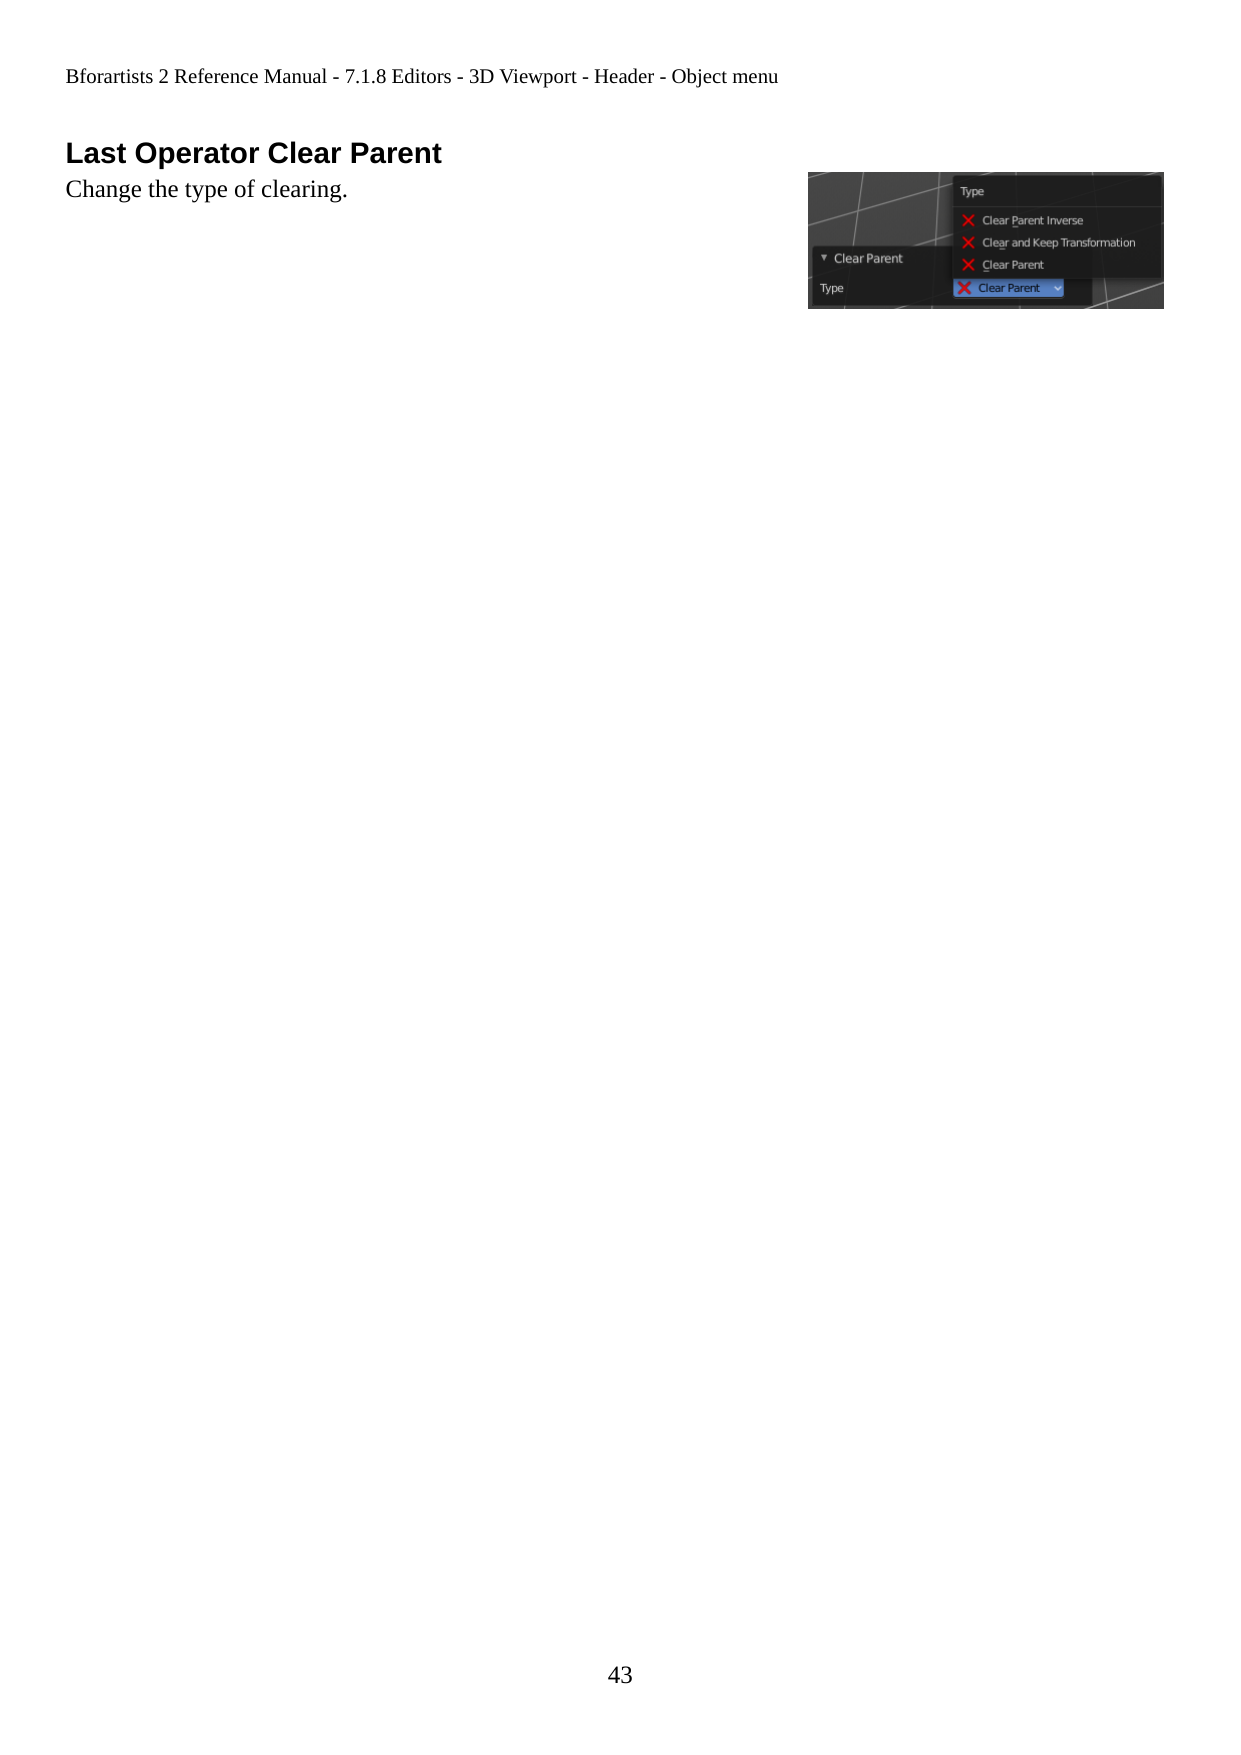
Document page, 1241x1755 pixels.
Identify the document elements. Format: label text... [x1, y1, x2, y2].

picture [808, 172, 1164, 309]
text Change the type of clearing. [59, 169, 1181, 203]
subtitle Last Operator Clear Parent [59, 130, 1181, 169]
